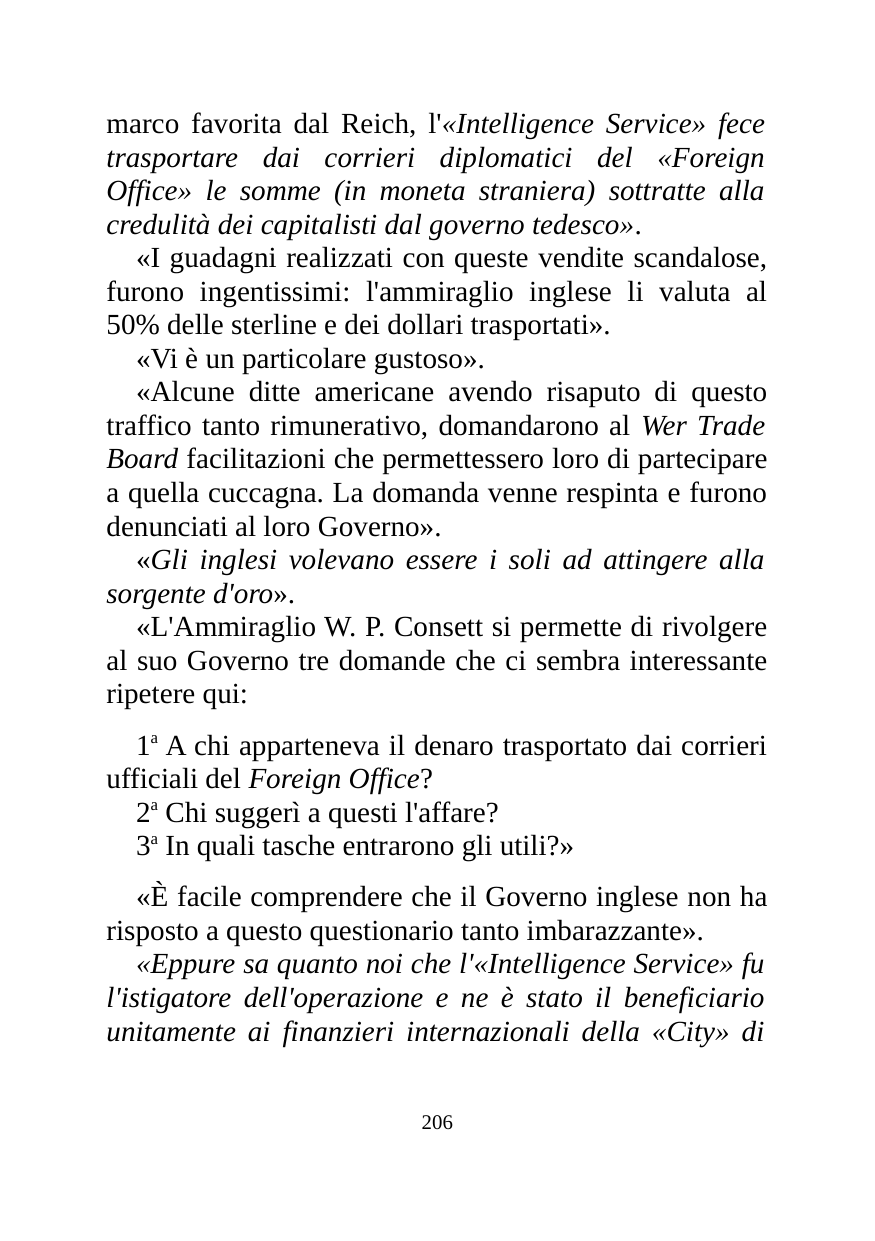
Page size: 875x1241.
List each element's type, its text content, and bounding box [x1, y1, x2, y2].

text «Eppure sa quanto noi che l'«Intelligence Service» fu l'istigatore dell'operazione e ne è stato il beneficiario unitamente ai finanzieri internazionali della «City» di [106, 947, 768, 1047]
text «L'Ammiraglio W. P. Consett si permette di rivolgere al suo Governo tre domande che ci sembra interessante ripetere qui: [106, 609, 768, 710]
text 3a In quali tasche entrarono gli utili?» [106, 828, 768, 862]
text «Gli inglesi volevano essere i soli ad attingere alla sorgente d'oro». [106, 542, 768, 609]
text «Vi è un particolare gustoso». [106, 341, 768, 374]
text «I guadagni realizzati con queste vendite scandalose, furono ingentissimi: l'ammiraglio inglese li valuta al 50% delle sterline e dei dollari trasportati». [106, 240, 768, 341]
text «È facile comprendere che il Governo inglese non ha risposto a questo questionario tanto imbarazzante». [106, 879, 768, 947]
text marco favorita dal Reich, l'«Intelligence Service» fece trasportare dai corrieri diplomatici del «Foreign Office» le somme (in moneta straniera) sottratte alla credulità dei capitalisti dal governo tedesco». [106, 106, 768, 240]
text «Alcune ditte americane avendo risaputo di questo traffico tanto rimunerativo, domandarono al Wer Trade Board facilitazioni che permettessero loro di partecipare a quella cuccagna. La domanda venne respinta e furono denunciati al loro Governo». [106, 374, 768, 542]
text 2a Chi suggerì a questi l'affare? [106, 795, 768, 828]
text 1a A chi apparteneva il denaro trasportato dai corrieri ufficiali del Foreign Office? [106, 728, 768, 795]
